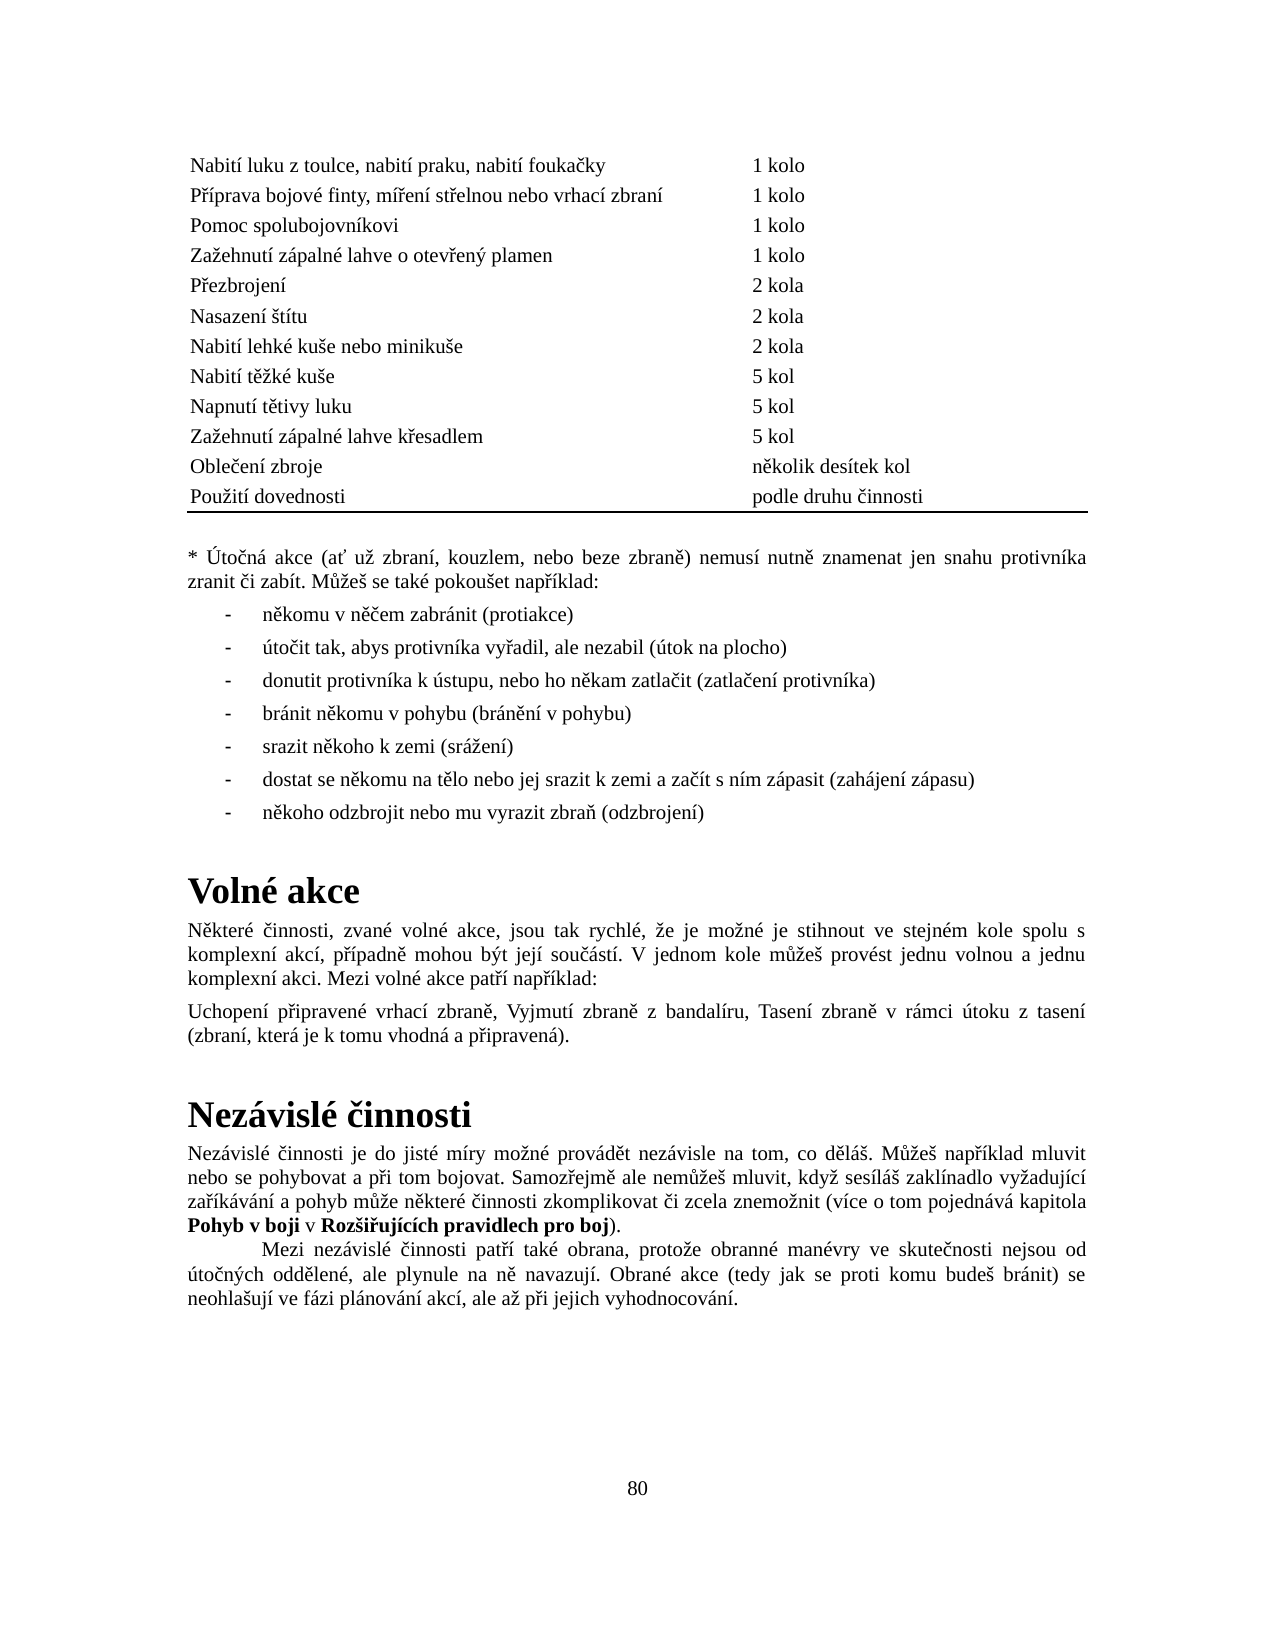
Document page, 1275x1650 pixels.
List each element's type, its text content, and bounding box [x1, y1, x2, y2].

table_cell 1 kolo [749, 210, 1088, 240]
text Uchopení připravené vrhací zbraně, Vyjmutí zbraně z bandalíru, Tasení zbraně v rámci útoku z tasení (zbraní, která je k tomu vhodná a připravená). [187, 999, 1087, 1047]
table_cell Příprava bojové finty, míření střelnou nebo vrhací zbraní [187, 180, 749, 210]
table_cell Nabití těžké kuše [187, 361, 749, 391]
table_cell Zažehnutí zápalné lahve křesadlem [187, 421, 749, 451]
table_cell Nabití lehké kuše nebo minikuše [187, 331, 749, 361]
table_cell 1 kolo [749, 180, 1088, 210]
table_cell 1 kolo [749, 240, 1088, 270]
table_cell 2 kola [749, 270, 1088, 301]
table_cell Zažehnutí zápalné lahve o otevřený plamen [187, 240, 749, 270]
table_cell 1 kolo [749, 150, 1088, 180]
table_cell 2 kola [749, 301, 1088, 331]
subtitle Volné akce [187, 869, 1087, 912]
table_cell Pomoc spolubojovníkovi [187, 210, 749, 240]
table_cell 5 kol [749, 421, 1088, 451]
list dostat se někomu na tělo nebo jej srazit k zemi a začít s ním zápasit (zahájení zápasu) [225, 767, 1087, 791]
table_cell 5 kol [749, 361, 1088, 391]
table_cell Nabití luku z toulce, nabití praku, nabití foukačky [187, 150, 749, 180]
table_cell Nasazení štítu [187, 301, 749, 331]
list útočit tak, abys protivníka vyřadil, ale nezabil (útok na plocho) [225, 635, 1087, 659]
table_cell 2 kola [749, 331, 1088, 361]
list někomu v něčem zabránit (protiakce) [225, 602, 1087, 626]
list bránit někomu v pohybu (bránění v pohybu) [225, 701, 1087, 725]
list donutit protivníka k ústupu, nebo ho někam zatlačit (zatlačení protivníka) [225, 668, 1087, 692]
table_cell podle druhu činnosti [749, 481, 1088, 511]
subtitle Nezávislé činnosti [187, 1092, 1087, 1135]
text Některé činnosti, zvané volné akce, jsou tak rychlé, že je možné je stihnout ve stejném kole spolu s komplexní akcí, případně mohou být její součástí. V jednom kole můžeš provést jednu volnou a jednu komplexní akci. Mezi volné akce patří například: [187, 918, 1087, 990]
table_cell několik desítek kol [749, 451, 1088, 481]
text * Útočná akce (ať už zbraní, kouzlem, nebo beze zbraně) nemusí nutně znamenat jen snahu protivníka zranit či zabít. Můžeš se také pokoušet například: [187, 545, 1087, 593]
list srazit někoho k zemi (srážení) [225, 734, 1087, 758]
list někoho odzbrojit nebo mu vyrazit zbraň (odzbrojení) [225, 800, 1087, 824]
table_cell Napnutí tětivy luku [187, 391, 749, 421]
table_cell Použití dovednosti [187, 481, 749, 511]
table_cell Přezbrojení [187, 270, 749, 301]
text Nezávislé činnosti je do jisté míry možné provádět nezávisle na tom, co děláš. Můžeš například mluvit nebo se pohybovat a při tom bojovat. Samozřejmě ale nemůžeš mluvit, když sesíláš zaklínadlo vyžadující zaříkávání a pohyb může některé činnosti zkomplikovat či zcela znemožnit (více o tom pojednává kapitola Pohyb v boji v Rozšiřujících pravidlech pro boj). Mezi nezávislé činnosti patří také obrana, protože obranné manévry ve skutečnosti nejsou od útočných oddělené, ale plynule na ně navazují. Obrané akce (tedy jak se proti komu budeš bránit) se neohlašují ve fázi plánování akcí, ale až při jejich vyhodnocování. [187, 1141, 1087, 1309]
table_cell Oblečení zbroje [187, 451, 749, 481]
table_cell 5 kol [749, 391, 1088, 421]
